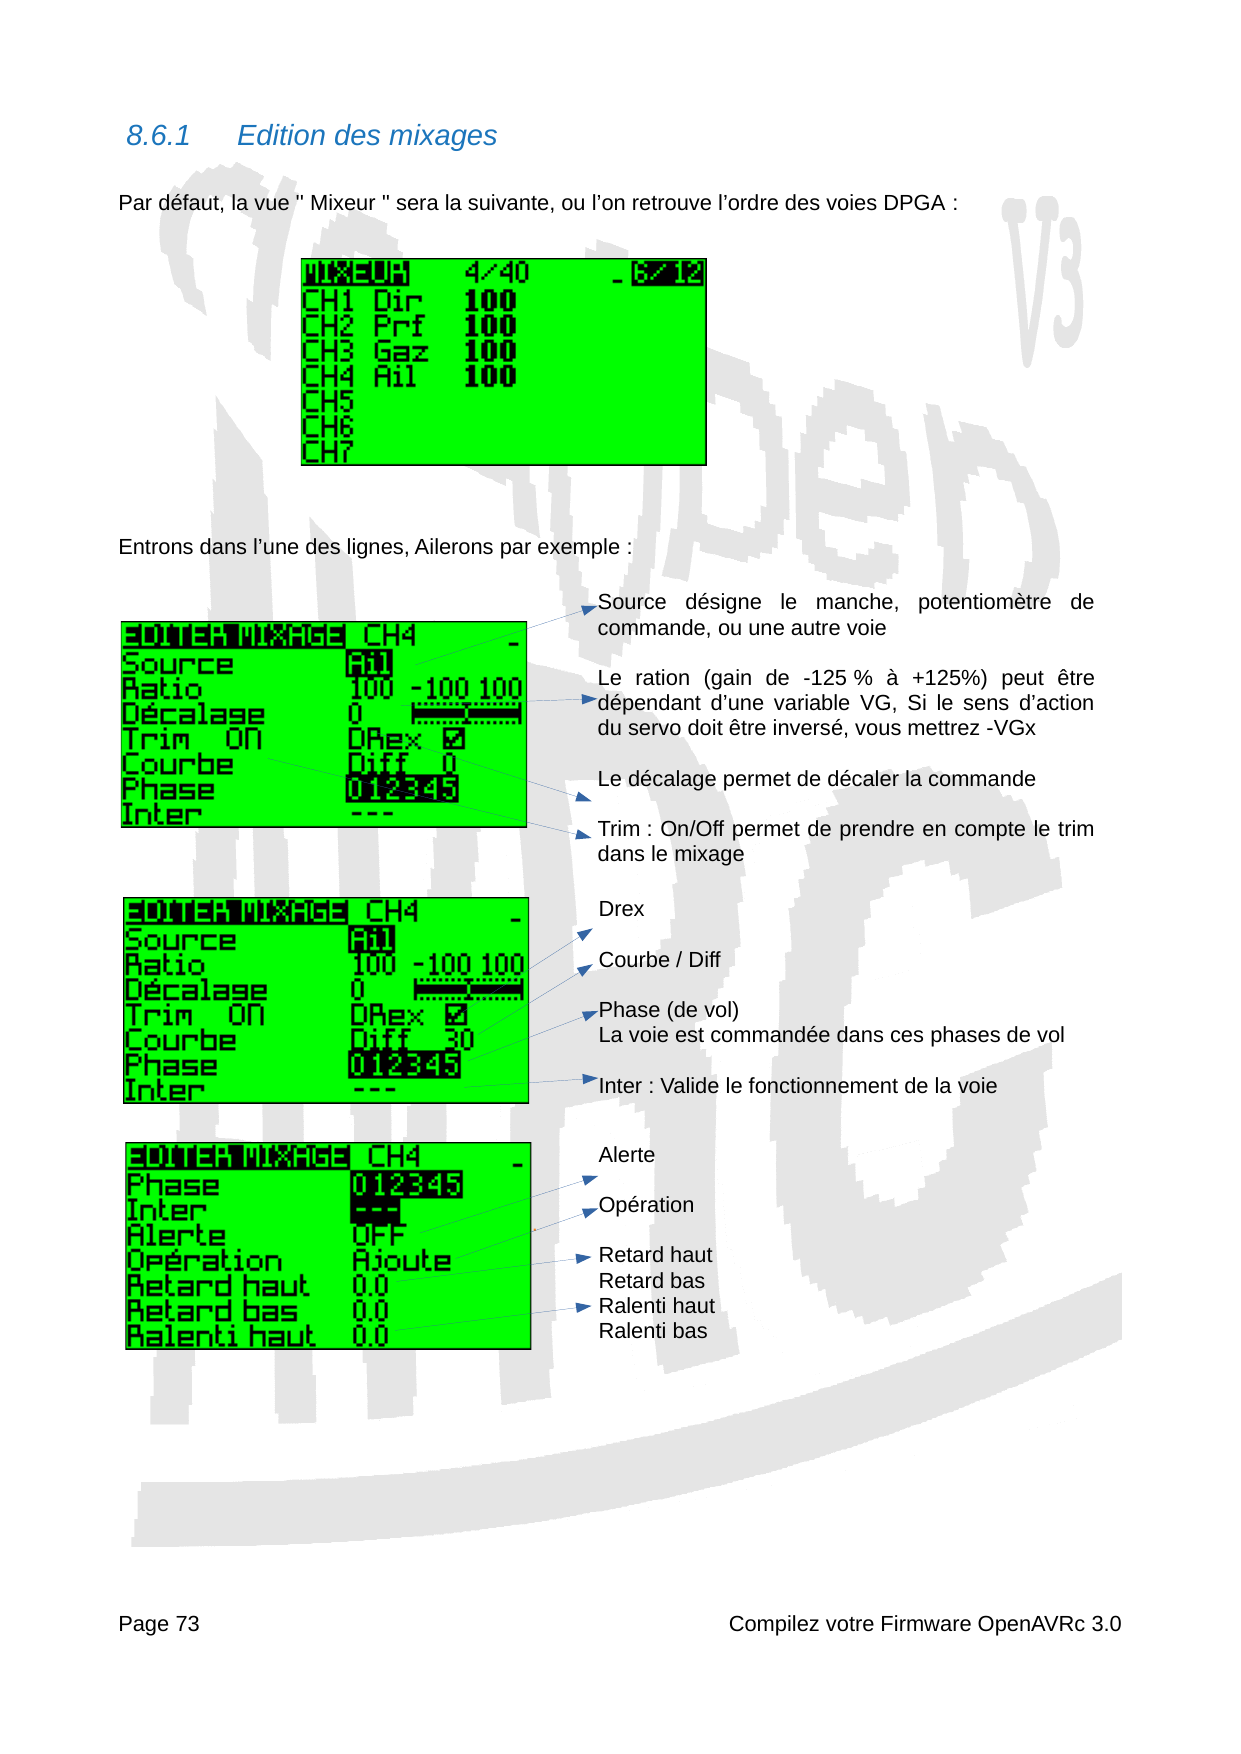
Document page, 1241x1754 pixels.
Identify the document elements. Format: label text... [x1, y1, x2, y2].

text Ralenti haut [598, 1293, 1096, 1318]
text Alerte [598, 1142, 1096, 1167]
picture [120, 621, 528, 828]
text Ralenti bas [598, 1318, 1096, 1343]
text Retard haut [598, 1242, 1096, 1268]
text Drex [598, 896, 1096, 921]
text Courbe / Diff [598, 947, 1096, 972]
picture [123, 897, 530, 1104]
text Opération [598, 1192, 1096, 1217]
text Le ration (gain de -125 % à +125%) peut être dépendant d’une variable VG, Si le sens d’action du servo doit être inversé, vous mettrez -VGx [597, 665, 1095, 740]
text . [532, 1211, 1122, 1236]
text Phase (de vol) [598, 997, 1096, 1022]
picture [300, 258, 707, 466]
picture [125, 1142, 532, 1350]
text Par défaut, la vue '' Mixeur '' sera la suivante, ou l’on retrouve l’ordre des voies DPGA : [118, 189, 1122, 214]
text Le décalage permet de décaler la commande [597, 766, 1095, 791]
subtitle Edition des mixages [118, 118, 1122, 152]
text Source désigne le manche, potentiomètre de commande, ou une autre voie [597, 589, 1095, 639]
text Retard bas [598, 1268, 1096, 1293]
text Inter : Valide le fonctionnement de la voie [598, 1073, 1096, 1098]
text [118, 1211, 125, 1236]
text La voie est commandée dans ces phases de vol [598, 1022, 1096, 1047]
text Trim : On/Off permet de prendre en compte le trim dans le mixage [597, 816, 1095, 866]
text Entrons dans l’une des lignes, Ailerons par exemple : [118, 534, 1122, 559]
